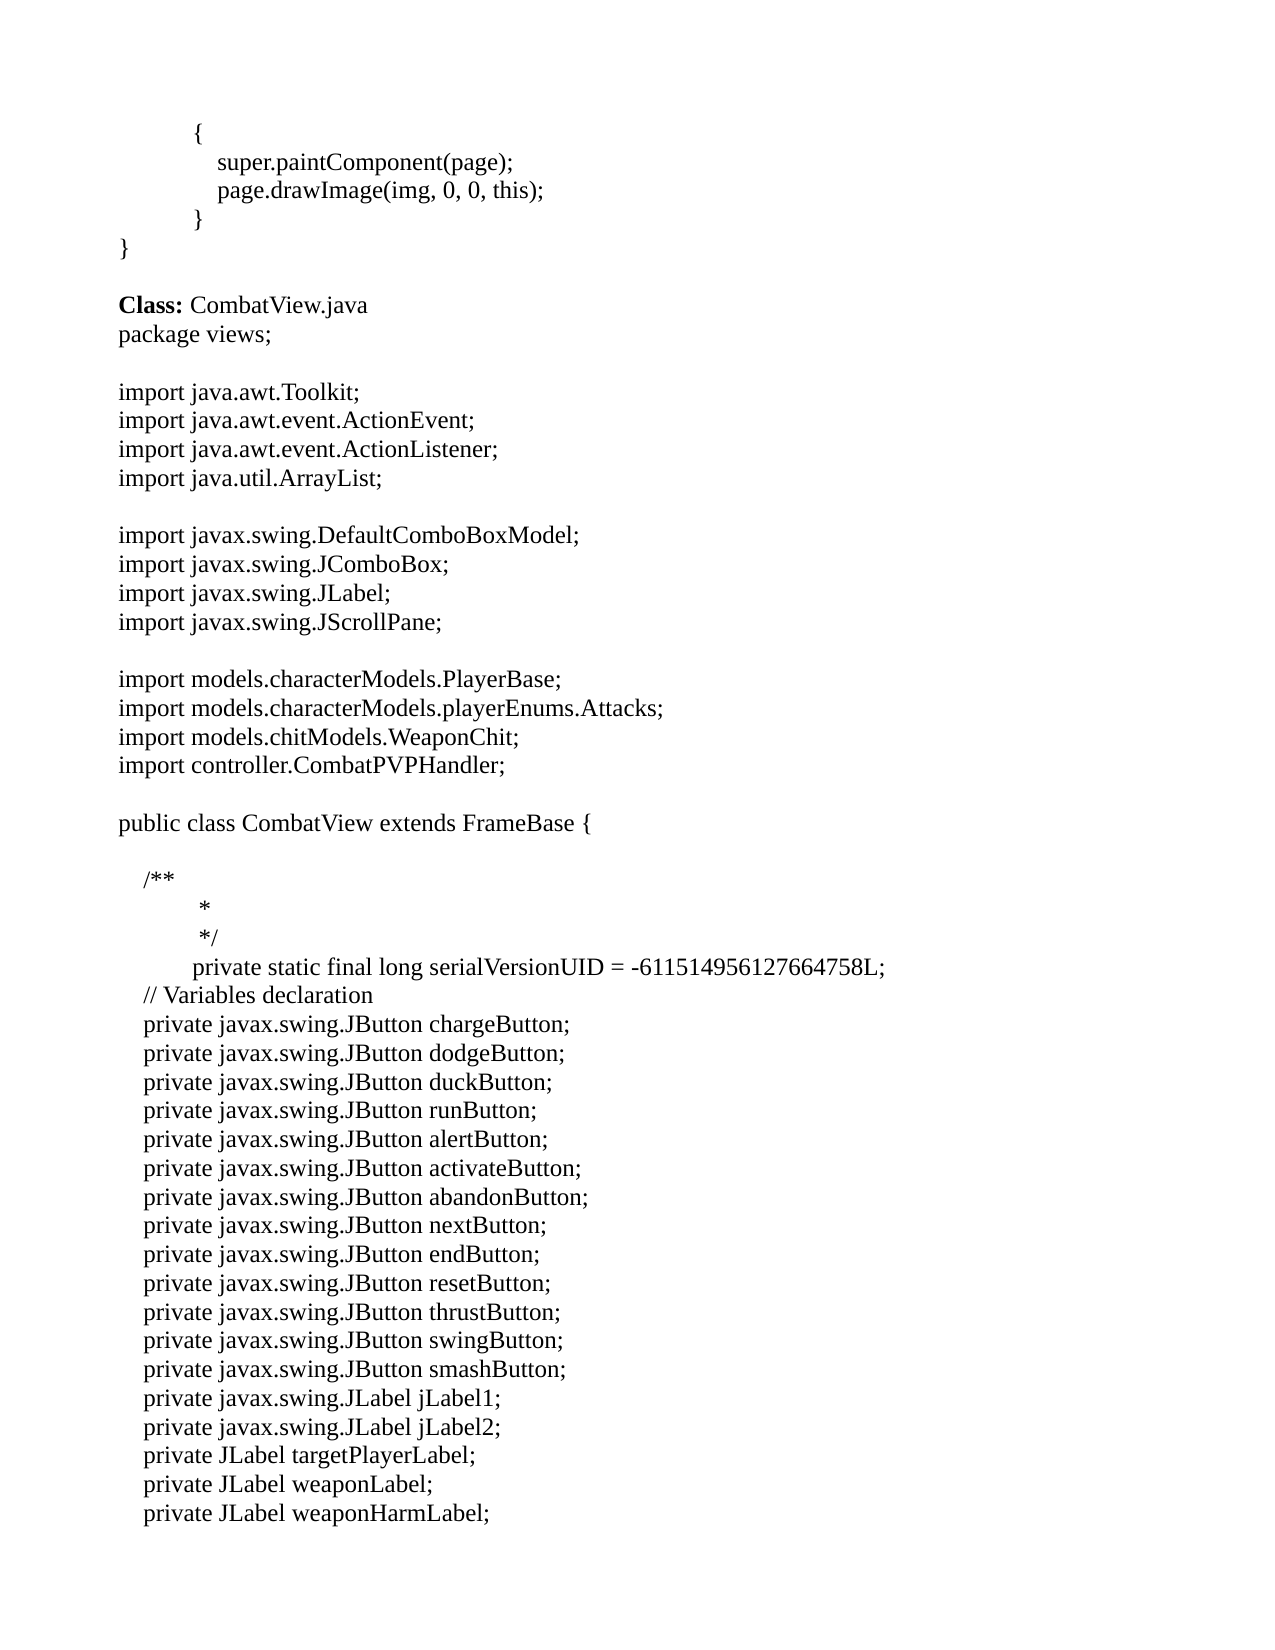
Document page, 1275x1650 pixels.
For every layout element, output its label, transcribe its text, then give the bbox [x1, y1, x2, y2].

text import models.chitModels.WeaponChit; [118, 722, 1157, 751]
text import models.characterModels.PlayerBase; [118, 664, 1157, 693]
text import java.awt.Toolkit; [118, 377, 1157, 406]
text private javax.swing.JLabel jLabel2; [118, 1412, 1157, 1441]
text private javax.swing.JButton abandonButton; [118, 1182, 1157, 1211]
text Class: CombatView.java [118, 291, 1157, 319]
text public class CombatView extends FrameBase { [118, 808, 1157, 837]
text /** [118, 866, 1157, 894]
text package views; [118, 319, 1157, 348]
text private javax.swing.JButton endButton; [118, 1239, 1157, 1268]
text page.drawImage(img, 0, 0, this); [118, 176, 1157, 204]
text private javax.swing.JButton nextButton; [118, 1211, 1157, 1239]
text private JLabel weaponHarmLabel; [118, 1498, 1157, 1527]
text import java.awt.event.ActionListener; [118, 434, 1157, 463]
text super.paintComponent(page); [118, 147, 1157, 176]
text private javax.swing.JButton resetButton; [118, 1268, 1157, 1297]
text private JLabel targetPlayerLabel; [118, 1441, 1157, 1469]
text * [118, 894, 1157, 923]
text import javax.swing.JScrollPane; [118, 607, 1157, 636]
text private javax.swing.JButton thrustButton; [118, 1297, 1157, 1326]
text private javax.swing.JButton duckButton; [118, 1067, 1157, 1096]
text private javax.swing.JButton smashButton; [118, 1354, 1157, 1383]
text } [118, 233, 1157, 291]
text import javax.swing.JLabel; [118, 578, 1157, 607]
text { [118, 118, 1157, 147]
text private javax.swing.JButton dodgeButton; [118, 1038, 1157, 1067]
text private javax.swing.JButton chargeButton; [118, 1009, 1157, 1038]
text private javax.swing.JButton runButton; [118, 1096, 1157, 1124]
text import java.util.ArrayList; [118, 463, 1157, 492]
text import javax.swing.DefaultComboBoxModel; [118, 521, 1157, 549]
text */ [118, 923, 1157, 952]
text } [118, 204, 1157, 233]
text private javax.swing.JButton swingButton; [118, 1326, 1157, 1354]
text import javax.swing.JComboBox; [118, 549, 1157, 578]
text // Variables declaration [118, 981, 1157, 1009]
text private static final long serialVersionUID = -611514956127664758L; [118, 952, 1157, 981]
text private javax.swing.JLabel jLabel1; [118, 1383, 1157, 1412]
text private javax.swing.JButton alertButton; [118, 1124, 1157, 1153]
text import controller.CombatPVPHandler; [118, 751, 1157, 779]
text import models.characterModels.playerEnums.Attacks; [118, 693, 1157, 722]
text private javax.swing.JButton activateButton; [118, 1153, 1157, 1182]
text private JLabel weaponLabel; [118, 1469, 1157, 1498]
text import java.awt.event.ActionEvent; [118, 406, 1157, 434]
